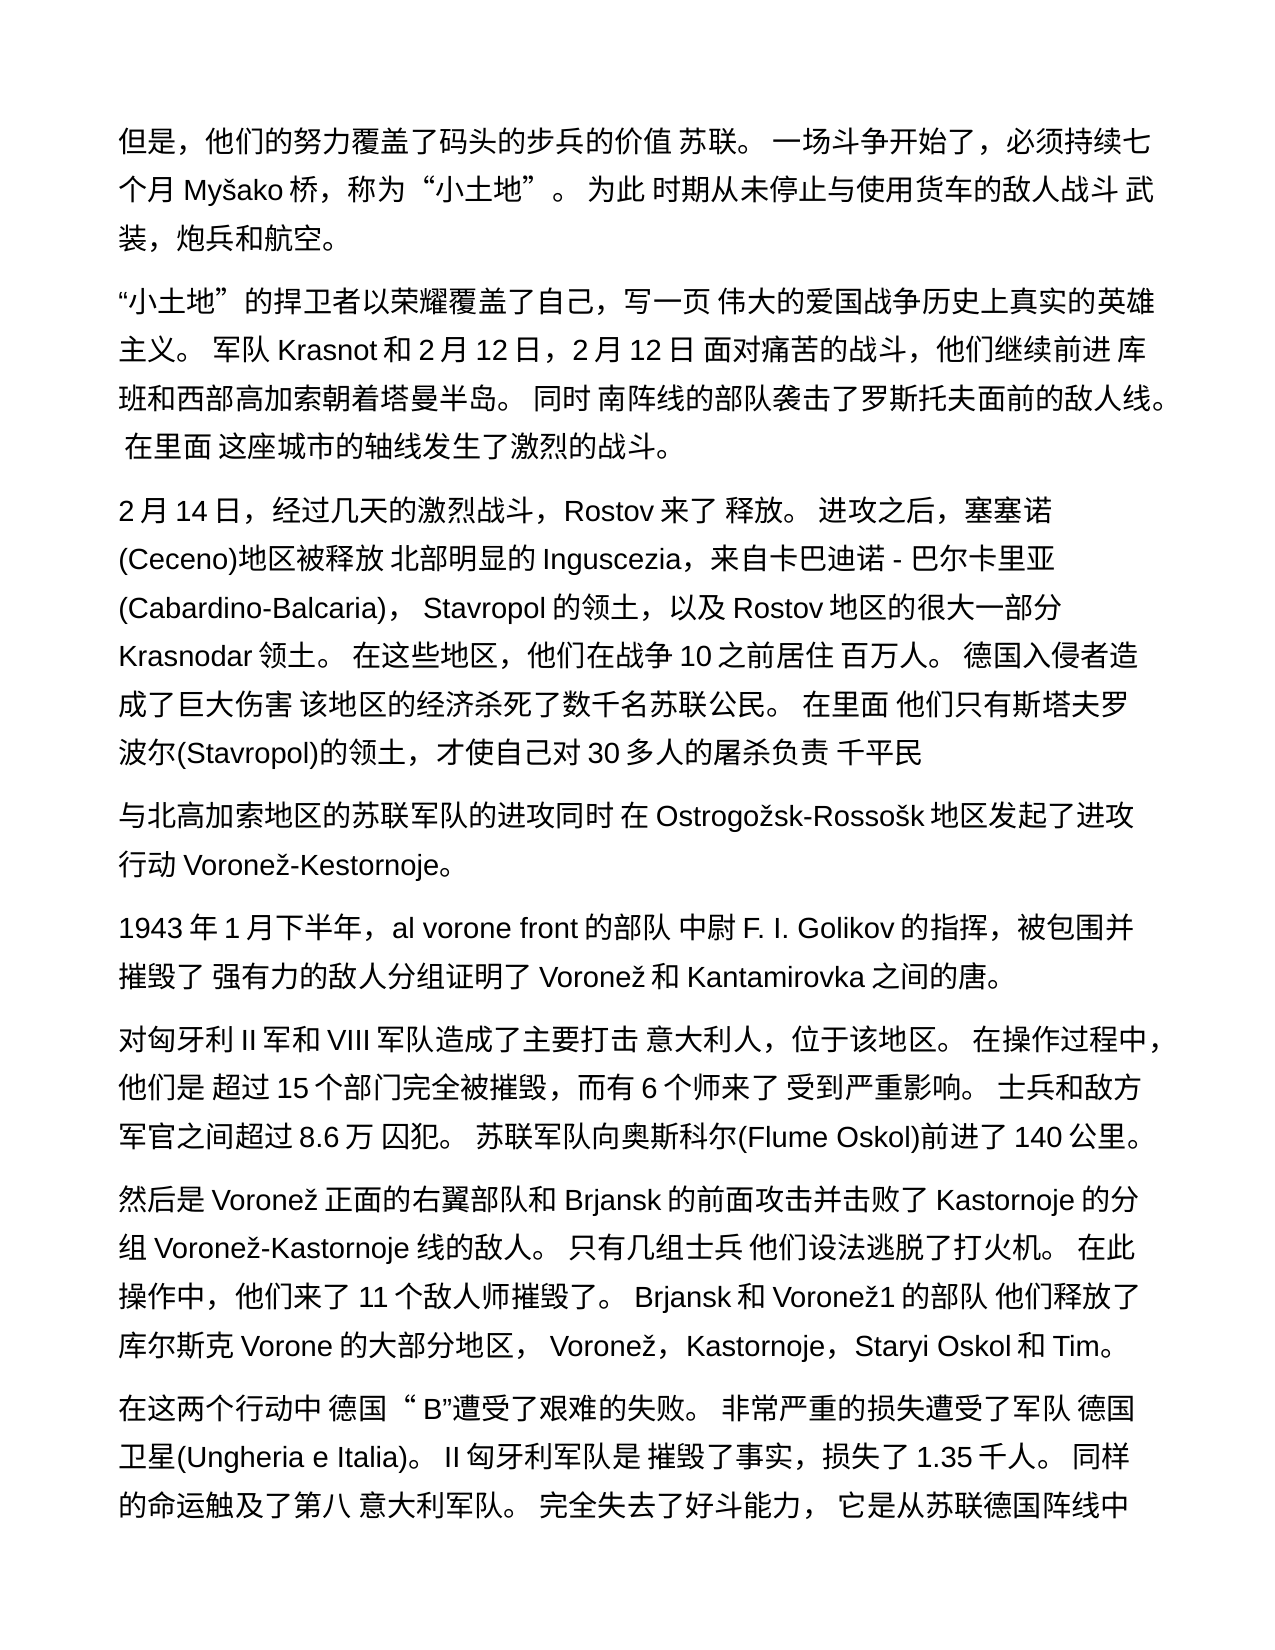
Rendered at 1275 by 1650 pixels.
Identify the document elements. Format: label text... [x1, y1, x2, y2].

text 2月14日，经过几天的激烈战斗，Rostov来了 释放。 进攻之后，塞塞诺(Ceceno)地区被释放 北部明显的Inguscezia，来自卡巴迪诺 - 巴尔卡里亚(Cabardino-Balcaria)， Stavropol的领土，以及Rostov地区的很大一部分 Krasnodar领土。 在这些地区，他们在战争10之前居住 百万人。 德国入侵者造成了巨大伤害 该地区的经济杀死了数千名苏联公民。 在里面 他们只有斯塔夫罗波尔(Stavropol)的领土，才使自己对30多人的屠杀负责 千平民 [118, 487, 1157, 772]
text “小土地”的捍卫者以荣耀覆盖了自己，写一页 伟大的爱国战争历史上真实的英雄主义。 军队 Krasnot和2月12日，2月12日 面对痛苦的战斗，他们继续前进 库班和西部高加索朝着塔曼半岛。 同时 南阵线的部队袭击了罗斯托夫面前的敌人线。 在里面 这座城市的轴线发生了激烈的战斗。 [118, 278, 1157, 466]
text 在这两个行动中 德国“ B”遭受了艰难的失败。 非常严重的损失遭受了军队 德国卫星(Ungheria e Italia)。 II匈牙利军队是 摧毁了事实，损失了1.35千人。 同样的命运触及了第八 意大利军队。 完全失去了好斗能力， 它是从苏联德国阵线中 [118, 1385, 1157, 1524]
text 1943年1月下半年，al vorone front的部队 中尉F. I. Golikov的指挥，被包围并摧毁了 强有力的敌人分组证明了Voronež和Kantamirovka之间的唐。 [118, 904, 1157, 995]
text 但是，他们的努力覆盖了码头的步兵的价值 苏联。 一场斗争开始了，必须持续七个月 Myšako桥，称为“小土地”。 为此 时期从未停止与使用货车的敌人战斗 武装，炮兵和航空。 [118, 118, 1157, 257]
text 然后是Voronež正面的右翼部队和 Brjansk的前面攻击并击败了Kastornoje的分组 Voronež-Kastornoje线的敌人。 只有几组士兵 他们设法逃脱了打火机。 在此操作中，他们来了 11个敌人师摧毁了。 Brjansk和Voronež1的部队 他们释放了库尔斯克Vorone的大部分地区， Voronež，Kastornoje，Staryi Oskol和Tim。 [118, 1176, 1157, 1364]
text 与北高加索地区的苏联军队的进攻同时 在Ostrogožsk-Rossošk地区发起了进攻行动 Voronež-Kest​​ornoje。 [118, 793, 1157, 884]
text 对匈牙利II军和VIII军队造成了主要打击 意大利人，位于该地区。 在操作过程中，他们是 超过15个部门完全被摧毁，而有6个师来了 受到严重影响。 士兵和敌方军官之间超过8.6万 囚犯。 苏联军队向奥斯科尔(Flume Oskol)前进了140公里。 [118, 1016, 1157, 1156]
